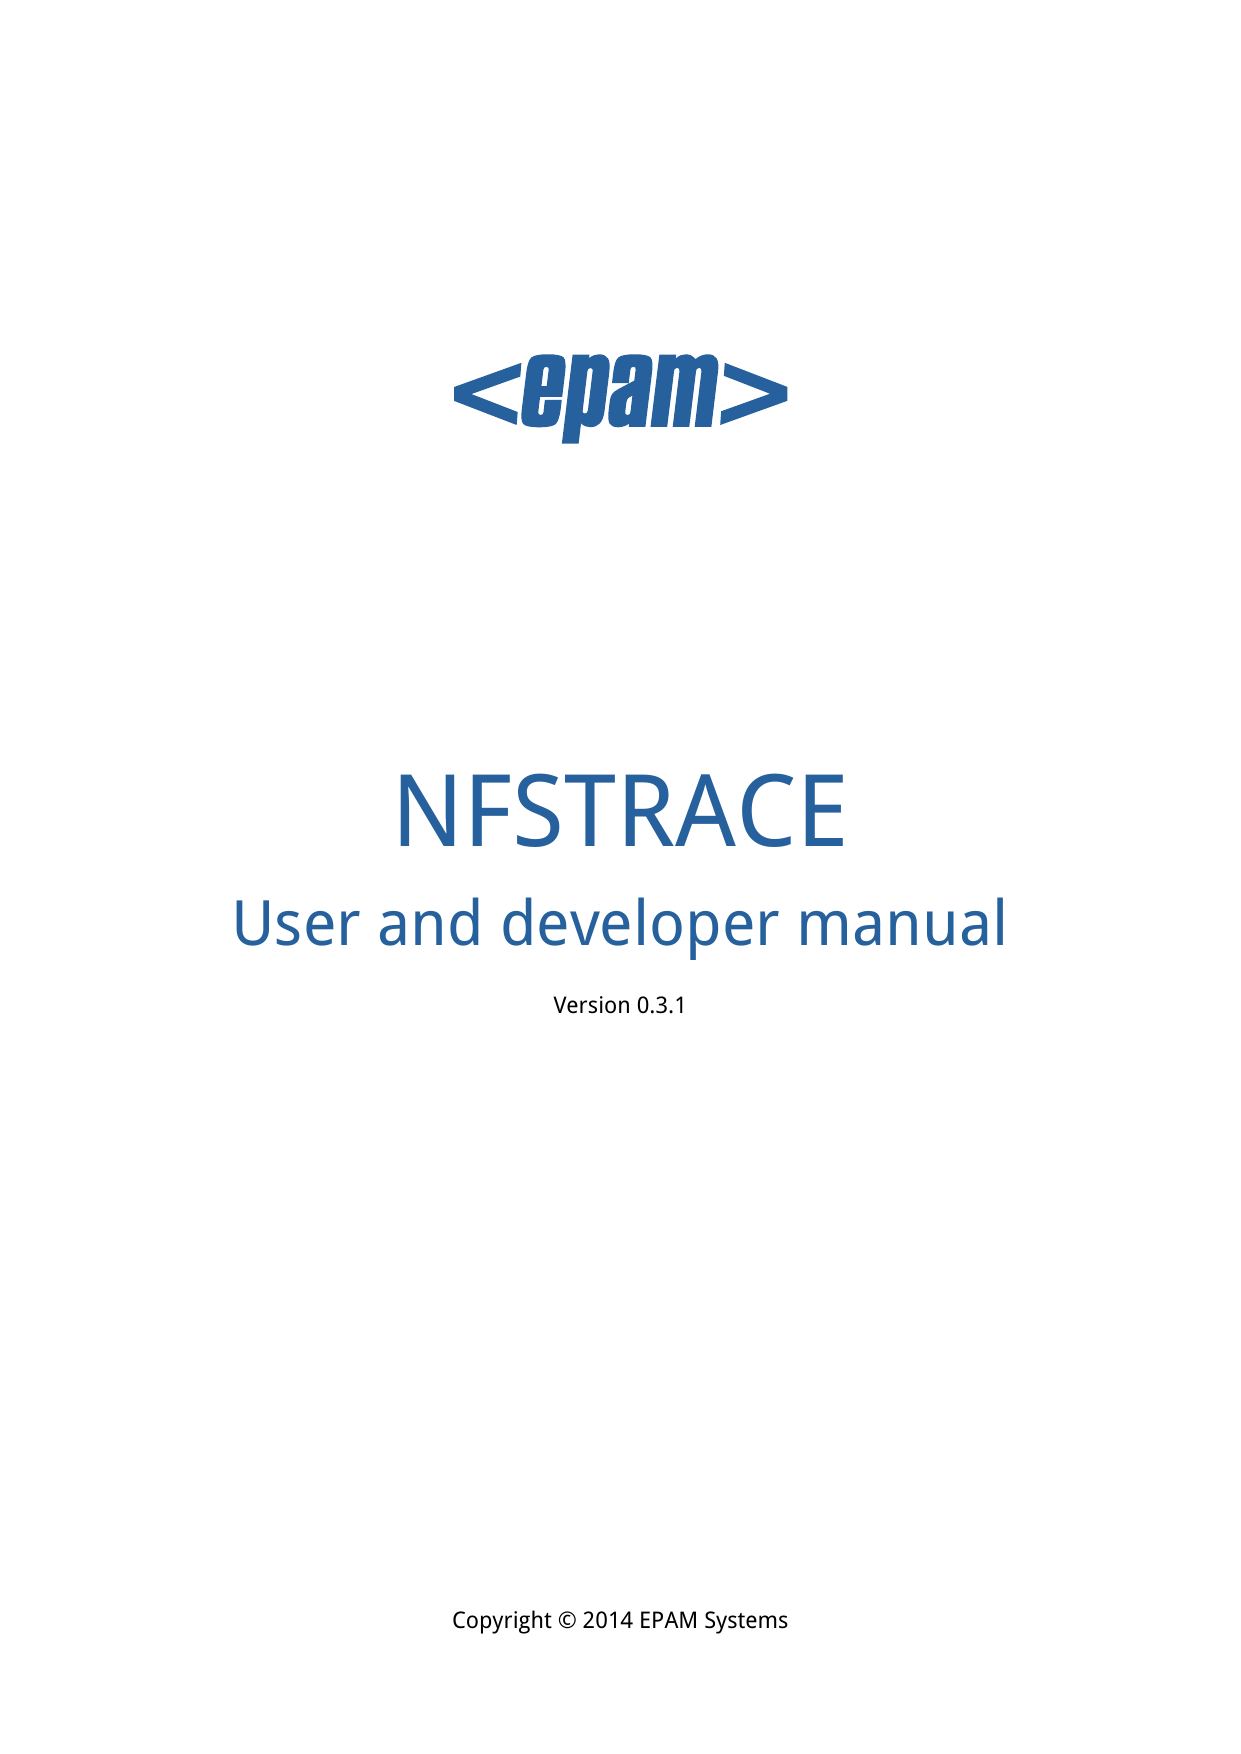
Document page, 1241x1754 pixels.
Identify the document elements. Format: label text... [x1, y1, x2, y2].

title NFSTRACE [118, 754, 1122, 870]
text Version 0.3.1 [118, 992, 1122, 1018]
text Copyright © 2014 EPAM Systems [118, 1607, 1122, 1633]
title User and developer manual [118, 888, 1122, 960]
